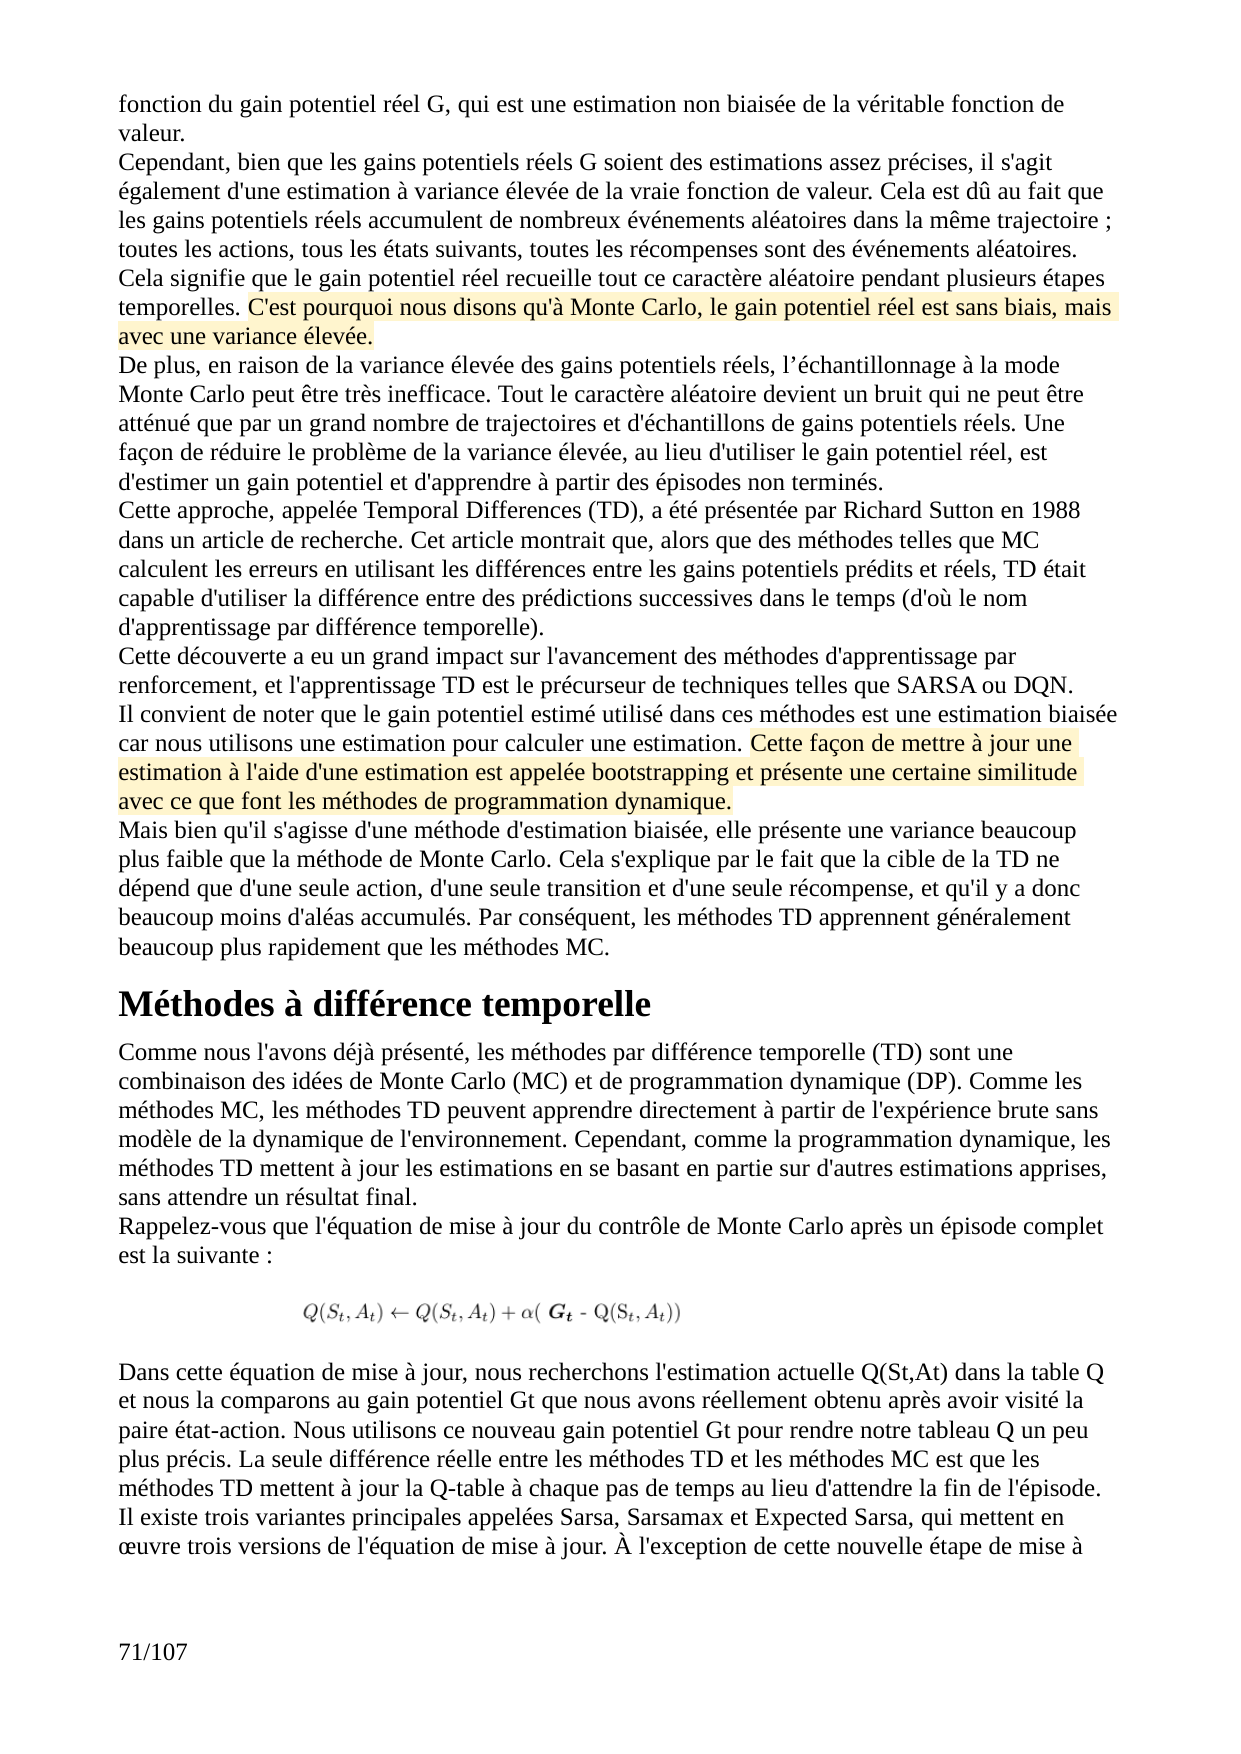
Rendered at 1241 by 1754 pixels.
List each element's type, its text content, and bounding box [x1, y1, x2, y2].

text fonction du gain potentiel réel G, qui est une estimation non biaisée de la véritable fonction de valeur. [118, 88, 1122, 147]
text Il existe trois variantes principales appelées Sarsa, Sarsamax et Expected Sarsa, qui mettent en œuvre trois versions de l'équation de mise à jour. À l'exception de cette nouvelle étape de mise à [118, 1502, 1122, 1560]
text Cette approche, appelée Temporal Differences (TD), a été présentée par Richard Sutton en 1988 dans un article de recherche. Cet article montrait que, alors que des méthodes telles que MC calculent les erreurs en utilisant les différences entre les gains potentiels prédits et réels, TD était capable d'utiliser la différence entre des prédictions successives dans le temps (d'où le nom d'apprentissage par différence temporelle). [118, 495, 1122, 641]
picture [294, 1298, 1064, 1333]
text Il convient de noter que le gain potentiel estimé utilisé dans ces méthodes est une estimation biaisée car nous utilisons une estimation pour calculer une estimation. Cette façon de mettre à jour une estimation à l'aide d'une estimation est appelée bootstrapping et présente une certaine similitude avec ce que font les méthodes de programmation dynamique. [118, 699, 1122, 815]
text Rappelez-vous que l'équation de mise à jour du contrôle de Monte Carlo après un épisode complet est la suivante : [118, 1211, 1122, 1269]
text Dans cette équation de mise à jour, nous recherchons l'estimation actuelle Q(St,At) dans la table Q et nous la comparons au gain potentiel Gt que nous avons réellement obtenu après avoir visité la paire état-action. Nous utilisons ce nouveau gain potentiel Gt pour rendre notre tableau Q un peu plus précis. La seule différence réelle entre les méthodes TD et les méthodes MC est que les méthodes TD mettent à jour la Q-table à chaque pas de temps au lieu d'attendre la fin de l'épisode. [118, 1356, 1122, 1502]
subtitle Méthodes à différence temporelle [118, 981, 1122, 1024]
text De plus, en raison de la variance élevée des gains potentiels réels, l’échantillonnage à la mode Monte Carlo peut être très inefficace. Tout le caractère aléatoire devient un bruit qui ne peut être atténué que par un grand nombre de trajectoires et d'échantillons de gains potentiels réels. Une façon de réduire le problème de la variance élevée, au lieu d'utiliser le gain potentiel réel, est d'estimer un gain potentiel et d'apprendre à partir des épisodes non terminés. [118, 350, 1122, 495]
text Cependant, bien que les gains potentiels réels G soient des estimations assez précises, il s'agit également d'une estimation à variance élevée de la vraie fonction de valeur. Cela est dû au fait que les gains potentiels réels accumulent de nombreux événements aléatoires dans la même trajectoire ; toutes les actions, tous les états suivants, toutes les récompenses sont des événements aléatoires. Cela signifie que le gain potentiel réel recueille tout ce caractère aléatoire pendant plusieurs étapes temporelles. C'est pourquoi nous disons qu'à Monte Carlo, le gain potentiel réel est sans biais, mais avec une variance élevée. [118, 147, 1122, 350]
text Cette découverte a eu un grand impact sur l'avancement des méthodes d'apprentissage par renforcement, et l'apprentissage TD est le précurseur de techniques telles que SARSA ou DQN. [118, 641, 1122, 699]
text Mais bien qu'il s'agisse d'une méthode d'estimation biaisée, elle présente une variance beaucoup plus faible que la méthode de Monte Carlo. Cela s'explique par le fait que la cible de la TD ne dépend que d'une seule action, d'une seule transition et d'une seule récompense, et qu'il y a donc beaucoup moins d'aléas accumulés. Par conséquent, les méthodes TD apprennent généralement beaucoup plus rapidement que les méthodes MC. [118, 815, 1122, 960]
text Comme nous l'avons déjà présenté, les méthodes par différence temporelle (TD) sont une combinaison des idées de Monte Carlo (MC) et de programmation dynamique (DP). Comme les méthodes MC, les méthodes TD peuvent apprendre directement à partir de l'expérience brute sans modèle de la dynamique de l'environnement. Cependant, comme la programmation dynamique, les méthodes TD mettent à jour les estimations en se basant en partie sur d'autres estimations apprises, sans attendre un résultat final. [118, 1037, 1122, 1211]
